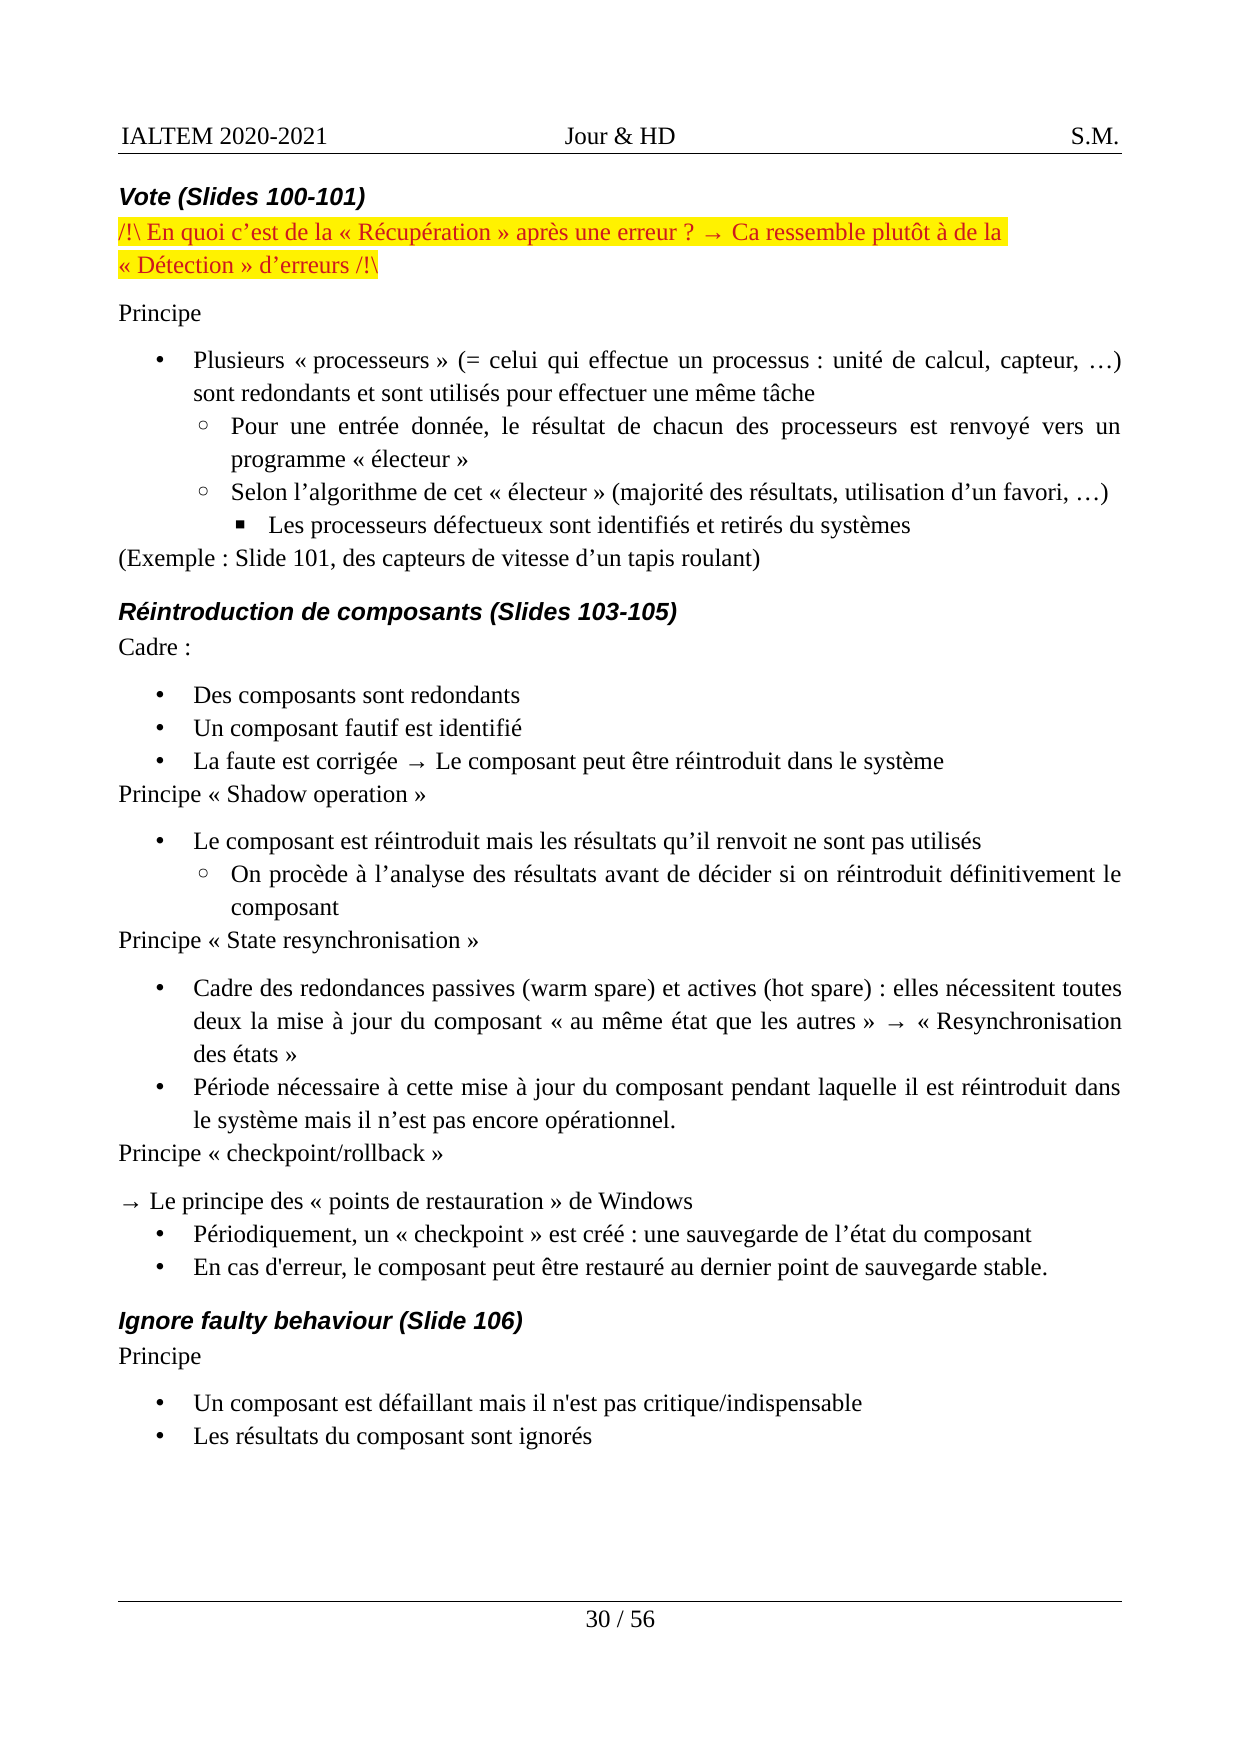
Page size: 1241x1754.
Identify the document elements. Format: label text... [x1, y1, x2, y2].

list Un composant fautif est identifié [156, 713, 1122, 741]
list Le composant est réintroduit mais les résultats qu’il renvoit ne sont pas utilisés [156, 826, 1122, 855]
list Un composant est défaillant mais il n'est pas critique/indispensable [156, 1388, 1122, 1417]
subtitle Ignore faulty behaviour (Slide 106) [118, 1306, 1122, 1334]
list On procède à l’analyse des résultats avant de décider si on réintroduit définitivement le composant [193, 859, 1122, 921]
text Principe [118, 1341, 1122, 1369]
list Pour une entrée donnée, le résultat de chacun des processeurs est renvoyé vers un programme « électeur » [193, 411, 1122, 473]
list Selon l’algorithme de cet « électeur » (majorité des résultats, utilisation d’un favori, …) [193, 477, 1122, 506]
list Les résultats du composant sont ignorés [156, 1421, 1122, 1450]
list Périodiquement, un « checkpoint » est créé : une sauvegarde de l’état du composant [156, 1219, 1122, 1247]
text Principe « State resynchronisation » [118, 925, 1122, 954]
list La faute est corrigée → Le composant peut être réintroduit dans le système [156, 746, 1122, 774]
text /!\ En quoi c’est de la « Récupération » après une erreur ? → Ca ressemble plutôt à de la « Détection » d’erreurs /!\ [118, 217, 1122, 279]
list Période nécessaire à cette mise à jour du composant pendant laquelle il est réintroduit dans le système mais il n’est pas encore opérationnel. [156, 1072, 1122, 1134]
subtitle Vote (Slides 100-101) [118, 182, 1122, 211]
text Principe [118, 298, 1122, 326]
list Des composants sont redondants [156, 680, 1122, 708]
text (Exemple : Slide 101, des capteurs de vitesse d’un tapis roulant) [118, 543, 1122, 572]
text → Le principe des « points de restauration » de Windows [118, 1186, 1122, 1214]
text Principe « checkpoint/rollback » [118, 1138, 1122, 1167]
list Cadre des redondances passives (warm spare) et actives (hot spare) : elles nécessitent toutes deux la mise à jour du composant « au même état que les autres » → « Resynchronisation des états » [156, 973, 1122, 1068]
text Cadre : [118, 632, 1122, 661]
list Les processeurs défectueux sont identifiés et retirés du systèmes [231, 510, 1122, 539]
list En cas d'erreur, le composant peut être restauré au dernier point de sauvegarde stable. [156, 1252, 1122, 1281]
subtitle Réintroduction de composants (Slides 103-105) [118, 597, 1122, 626]
list Plusieurs « processeurs » (= celui qui effectue un processus : unité de calcul, capteur, …) sont redondants et sont utilisés pour effectuer une même tâche [156, 345, 1122, 407]
text Principe « Shadow operation » [118, 779, 1122, 807]
